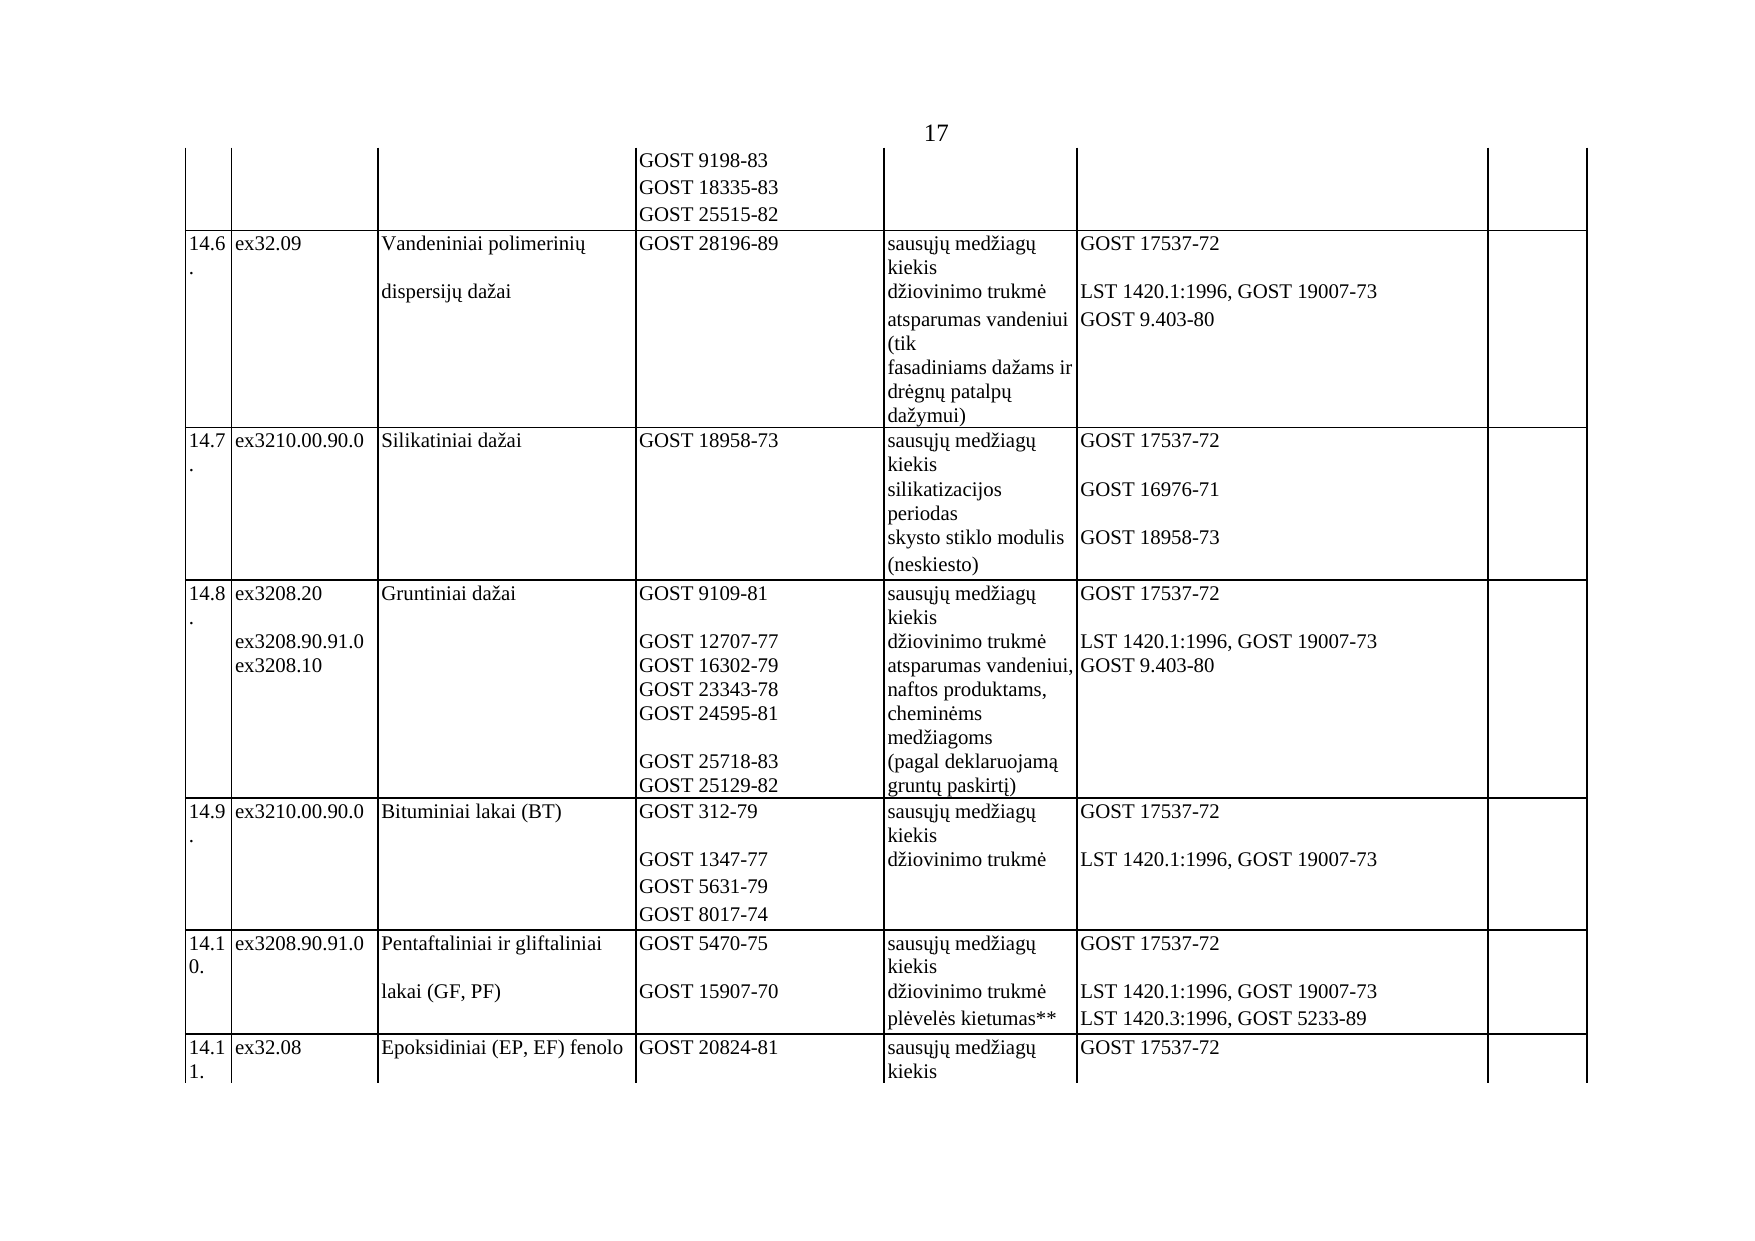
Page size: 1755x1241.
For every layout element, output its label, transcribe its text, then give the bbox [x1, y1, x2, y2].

table_cell [1588, 552, 1595, 579]
table_cell gost 16976-71 [1078, 476, 1487, 524]
table_cell [379, 874, 635, 902]
table_cell ex3208.10 [232, 653, 377, 701]
table_cell lst 1420.1:1996, gost 19007-73 [1078, 629, 1487, 653]
table_cell cheminėms medžiagoms [885, 701, 1076, 749]
table_cell [232, 902, 377, 929]
table_cell [177, 653, 185, 701]
table_cell sausųjų medžiagų kiekis [885, 428, 1076, 476]
table_cell 14.7. [186, 428, 231, 476]
table_cell [885, 902, 1076, 929]
table_cell [1078, 552, 1487, 579]
table_cell lakai (GF, PF) [379, 979, 635, 1006]
table_cell gost 20824-81 [637, 1035, 883, 1083]
table_cell [379, 653, 635, 701]
table_cell [186, 279, 231, 306]
table_cell gost 17537-72 [1078, 931, 1487, 978]
table_cell [232, 1006, 377, 1033]
table_cell [1489, 355, 1586, 427]
table_cell [379, 902, 635, 929]
table_cell gost 17537-72 [1078, 231, 1487, 279]
table_cell [637, 525, 883, 552]
table_cell [1588, 847, 1595, 874]
table_cell gost 25718-83 [637, 749, 883, 773]
table_cell [1489, 653, 1586, 701]
table_cell [186, 773, 231, 797]
table_cell [177, 929, 185, 978]
table_cell [177, 525, 185, 552]
table_cell [1489, 476, 1586, 524]
table_cell [1489, 701, 1586, 749]
table_cell [232, 847, 377, 874]
table_cell [186, 979, 231, 1006]
table_cell gost 17537-72 [1078, 428, 1487, 476]
table_cell gost 312-79 [637, 799, 883, 847]
table_cell [177, 175, 185, 202]
table_cell [1489, 847, 1586, 874]
table_cell [1489, 202, 1586, 229]
table_cell [379, 1006, 635, 1033]
table_cell [186, 653, 231, 701]
table_cell [1588, 874, 1595, 902]
table_cell Epoksidiniai (EP, EF) fenolo [379, 1035, 635, 1083]
table_cell [177, 749, 185, 773]
table_cell [177, 202, 185, 229]
table_cell gost 17537-72 [1078, 799, 1487, 847]
table_cell [177, 355, 185, 427]
table_cell fasadiniams dažams ir drėgnų patalpų dažymui) [885, 355, 1076, 427]
table_cell [1588, 979, 1595, 1006]
table_cell [1588, 427, 1595, 476]
table_cell [1489, 1006, 1586, 1033]
table_cell [232, 175, 377, 202]
table_cell 14.8. [186, 581, 231, 629]
table_cell [177, 427, 185, 476]
table_cell [1489, 175, 1586, 202]
table_cell [177, 847, 185, 874]
table_cell ex32.08 [232, 1035, 377, 1083]
table_cell [186, 847, 231, 874]
table_cell atsparumas vandeniui (tik [885, 306, 1076, 354]
table_cell [177, 230, 185, 279]
table_cell džiovinimo trukmė [885, 279, 1076, 306]
table_cell [186, 902, 231, 929]
table_cell [1588, 701, 1595, 749]
table_cell ex32.09 [232, 231, 377, 279]
table_cell [637, 279, 883, 306]
table_cell gost 8017-74 [637, 902, 883, 929]
table_cell [1078, 355, 1487, 427]
table_cell skysto stiklo modulis [885, 525, 1076, 552]
table_cell [885, 874, 1076, 902]
table_cell [1489, 552, 1586, 579]
table_cell [379, 202, 635, 229]
table_cell [379, 701, 635, 749]
table_cell [1489, 629, 1586, 653]
table_cell [1078, 902, 1487, 929]
table_cell [186, 476, 231, 524]
table_cell [379, 552, 635, 579]
table_cell [1489, 306, 1586, 354]
table_cell [1588, 653, 1595, 701]
table_cell gost 17537-72 [1078, 1035, 1487, 1083]
table_cell ex3208.90.91.0 [232, 931, 377, 978]
table_cell [232, 476, 377, 524]
table_cell [177, 552, 185, 579]
table_cell [1489, 279, 1586, 306]
table_cell [177, 902, 185, 929]
table_cell [232, 355, 377, 427]
table_cell [177, 701, 185, 749]
table_cell Gruntiniai dažai [379, 581, 635, 629]
table_cell [177, 148, 185, 175]
table_cell gost 1347-77 [637, 847, 883, 874]
table_cell atsparumas vandeniui, naftos produktams, [885, 653, 1076, 701]
table_cell [1489, 931, 1586, 978]
table_cell [1489, 428, 1586, 476]
table_cell [885, 148, 1076, 175]
table_cell ex3210.00.90.0 [232, 428, 377, 476]
table_cell gruntų paskirtį) [885, 773, 1076, 797]
table_cell [379, 306, 635, 354]
table_cell [1078, 202, 1487, 229]
table_cell gost 9198-83 [637, 148, 883, 175]
table_cell gost 17537-72 [1078, 581, 1487, 629]
table_cell [885, 175, 1076, 202]
table_cell ex3208.90.91.0 [232, 629, 377, 653]
table_cell gost 9.403-80 [1078, 653, 1487, 701]
table_cell [1588, 797, 1595, 847]
table_cell [177, 773, 185, 797]
table_cell gost 9109-81 [637, 581, 883, 629]
table_cell [232, 279, 377, 306]
table_cell gost 9.403-80 [1078, 306, 1487, 354]
table_cell gost 18958-73 [637, 428, 883, 476]
table_cell [637, 1006, 883, 1033]
table_cell gost 16302-79 gost 23343-78 [637, 653, 883, 701]
table_cell [1489, 979, 1586, 1006]
table_cell gost 12707-77 [637, 629, 883, 653]
table_cell [1078, 773, 1487, 797]
table_cell ex3210.00.90.0 [232, 799, 377, 847]
table_cell gost 5470-75 [637, 931, 883, 978]
table_cell džiovinimo trukmė [885, 979, 1076, 1006]
table_cell [637, 476, 883, 524]
table_cell [379, 629, 635, 653]
table_cell [1588, 175, 1595, 202]
table_cell [1588, 1033, 1595, 1083]
table_cell [177, 874, 185, 902]
table_cell [1588, 1006, 1595, 1033]
table_cell lst 1420.1:1996, gost 19007-73 [1078, 979, 1487, 1006]
table_cell [232, 525, 377, 552]
table_cell [177, 1006, 185, 1033]
table_cell [232, 773, 377, 797]
table_cell gost 18958-73 [1078, 525, 1487, 552]
table_cell [1588, 749, 1595, 773]
table_cell džiovinimo trukmė [885, 847, 1076, 874]
table_cell [1588, 230, 1595, 279]
table_cell [177, 279, 185, 306]
table_cell gost 25515-82 [637, 202, 883, 229]
table_cell Pentaftaliniai ir gliftaliniai [379, 931, 635, 978]
table_cell [379, 773, 635, 797]
table_cell [1588, 629, 1595, 653]
table_cell [379, 749, 635, 773]
table_cell [1489, 148, 1586, 175]
table_cell [1588, 306, 1595, 354]
table_cell [177, 306, 185, 354]
table_cell [1078, 148, 1487, 175]
table_cell [186, 1006, 231, 1033]
table_cell [186, 701, 231, 749]
table_cell [379, 355, 635, 427]
table_cell Vandeniniai polimerinių [379, 231, 635, 279]
table_cell gost 18335-83 [637, 175, 883, 202]
table_cell [186, 525, 231, 552]
table_cell gost 5631-79 [637, 874, 883, 902]
table_cell 14.6. [186, 231, 231, 279]
table_cell [186, 202, 231, 229]
table_cell [232, 202, 377, 229]
table_cell [177, 797, 185, 847]
table_cell [1489, 525, 1586, 552]
table_cell [177, 1033, 185, 1083]
table_cell [379, 148, 635, 175]
table_cell džiovinimo trukmė [885, 629, 1076, 653]
table_cell [1588, 525, 1595, 552]
table_cell sausųjų medžiagų kiekis [885, 799, 1076, 847]
table_cell [1078, 175, 1487, 202]
table_cell [177, 579, 185, 629]
table_cell [1489, 902, 1586, 929]
table_cell [186, 629, 231, 653]
table_cell gost 24595-81 [637, 701, 883, 749]
table_cell LST 1420.3:1996, GOST 5233-89 [1078, 1006, 1487, 1033]
table_cell [232, 552, 377, 579]
table_cell lst 1420.1:1996, gost 19007-73 [1078, 279, 1487, 306]
table_cell [232, 979, 377, 1006]
table_cell 14.10. [186, 931, 231, 978]
table_cell [1489, 773, 1586, 797]
table_cell [1588, 773, 1595, 797]
table_cell [177, 629, 185, 653]
table_cell [379, 476, 635, 524]
table_cell gost 15907-70 [637, 979, 883, 1006]
table_cell [177, 979, 185, 1006]
table_cell [1588, 279, 1595, 306]
table_cell [1489, 874, 1586, 902]
table_cell sausųjų medžiagų kiekis [885, 231, 1076, 279]
table_cell (neskiesto) [885, 552, 1076, 579]
table_cell gost 28196-89 [637, 231, 883, 279]
table_cell lst 1420.1:1996, gost 19007-73 [1078, 847, 1487, 874]
table_cell [379, 175, 635, 202]
table_cell [1489, 581, 1586, 629]
table_cell [1588, 202, 1595, 229]
table_cell [186, 306, 231, 354]
table_cell plėvelės kietumas** [885, 1006, 1076, 1033]
table_cell [637, 552, 883, 579]
table_cell [1588, 476, 1595, 524]
table_cell [1588, 355, 1595, 427]
table_cell [1588, 929, 1595, 978]
table_cell [186, 552, 231, 579]
table_cell [1078, 701, 1487, 749]
table_cell [1489, 231, 1586, 279]
table_cell sausųjų medžiagų kiekis [885, 931, 1076, 978]
table_cell (pagal deklaruojamą [885, 749, 1076, 773]
table_cell [1588, 579, 1595, 629]
table_cell [177, 476, 185, 524]
table_cell dispersijų dažai [379, 279, 635, 306]
table_cell [232, 874, 377, 902]
table_cell [1489, 749, 1586, 773]
table_cell [1078, 874, 1487, 902]
table_cell Bituminiai lakai (BT) [379, 799, 635, 847]
table_cell [637, 306, 883, 354]
table_cell [1078, 749, 1487, 773]
table_cell gost 25129-82 [637, 773, 883, 797]
table_cell [1588, 148, 1595, 175]
table_cell [637, 355, 883, 427]
table_cell ex3208.20 [232, 581, 377, 629]
table_cell sausųjų medžiagų kiekis [885, 581, 1076, 629]
table_cell [186, 874, 231, 902]
table_cell [1489, 1035, 1586, 1083]
table_cell sausųjų medžiagų kiekis [885, 1035, 1076, 1083]
table_cell [186, 148, 231, 175]
table_cell [186, 749, 231, 773]
table_cell [1489, 799, 1586, 847]
table_cell silikatizacijos periodas [885, 476, 1076, 524]
table_cell [232, 701, 377, 749]
table_cell [379, 525, 635, 552]
table_cell [232, 148, 377, 175]
table_cell [379, 847, 635, 874]
table_cell [186, 175, 231, 202]
table_cell [232, 306, 377, 354]
table_cell 14.9. [186, 799, 231, 847]
table_cell 14.11. [186, 1035, 231, 1083]
table_cell [232, 749, 377, 773]
table_cell [1588, 902, 1595, 929]
table_cell [885, 202, 1076, 229]
table_cell [186, 355, 231, 427]
table_cell Silikatiniai dažai [379, 428, 635, 476]
